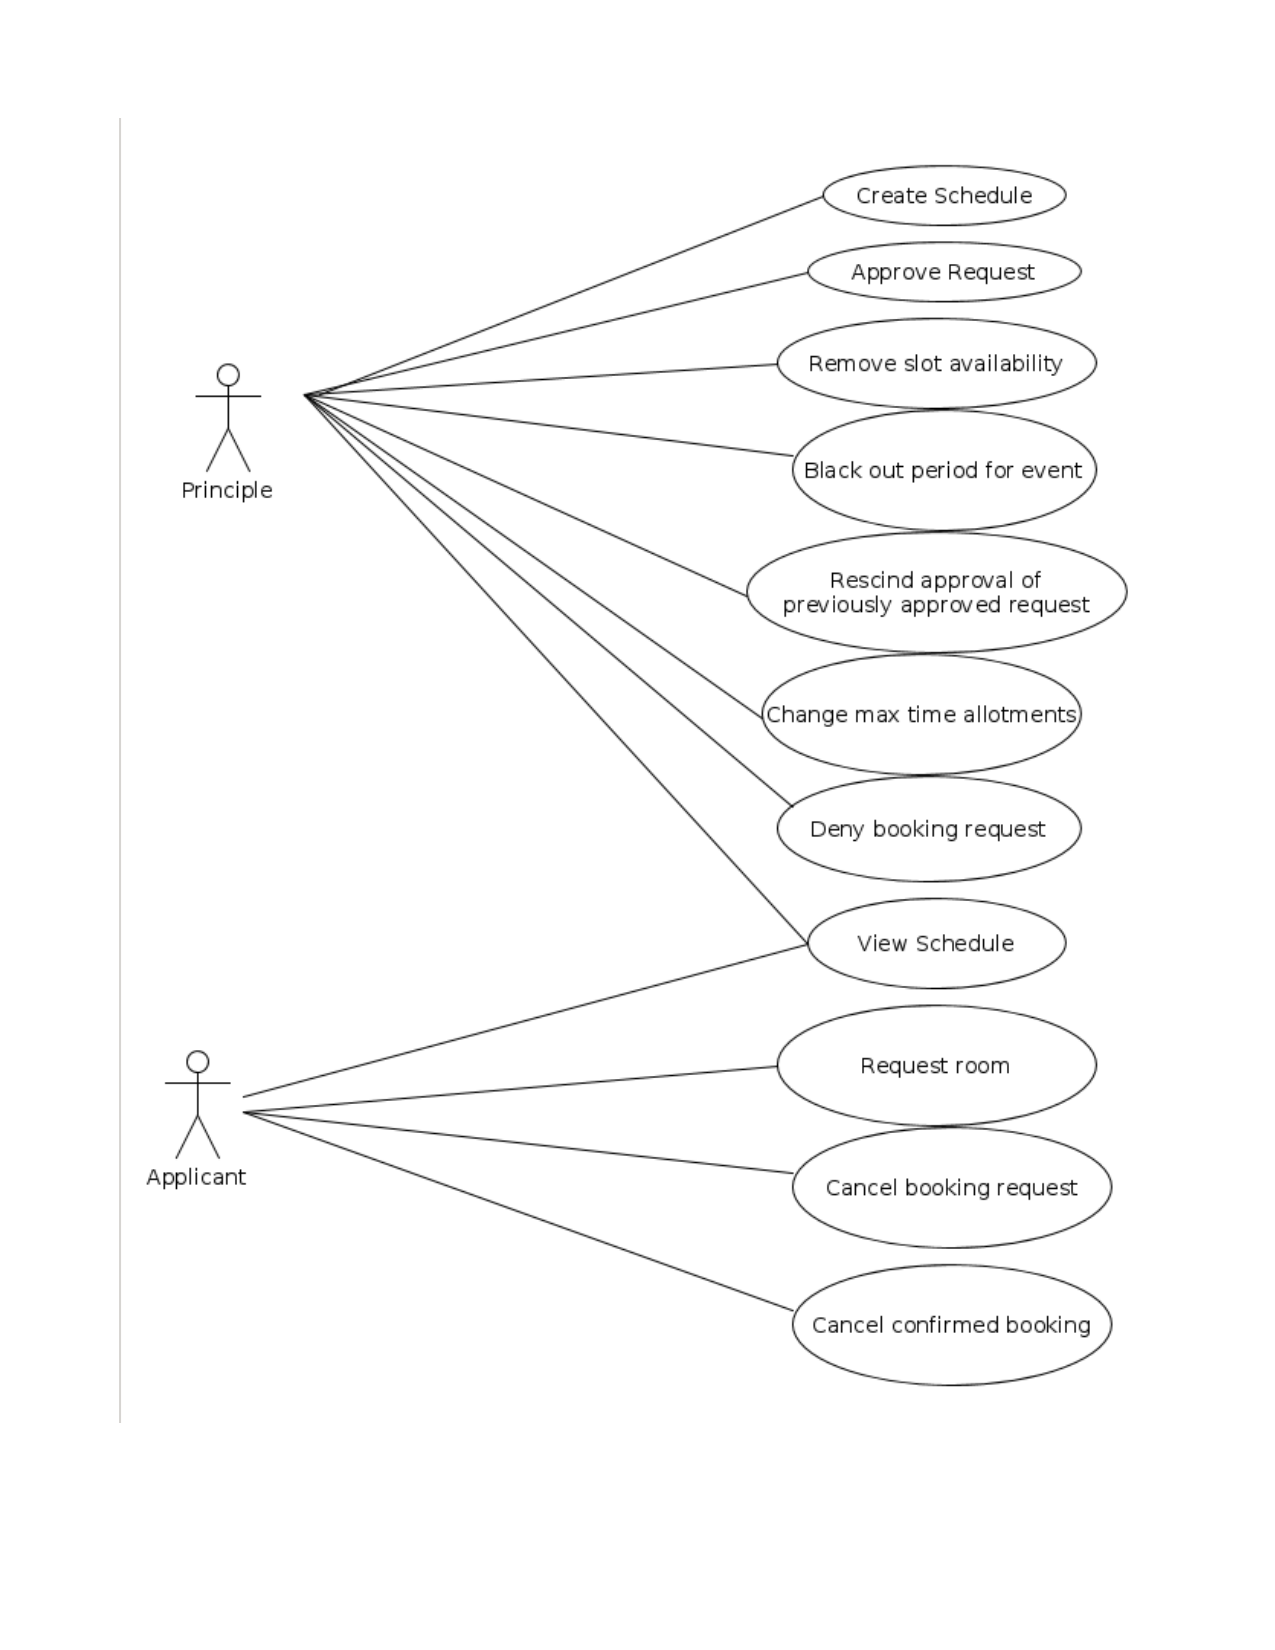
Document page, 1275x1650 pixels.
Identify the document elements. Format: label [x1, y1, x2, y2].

picture [118, 118, 1157, 1423]
